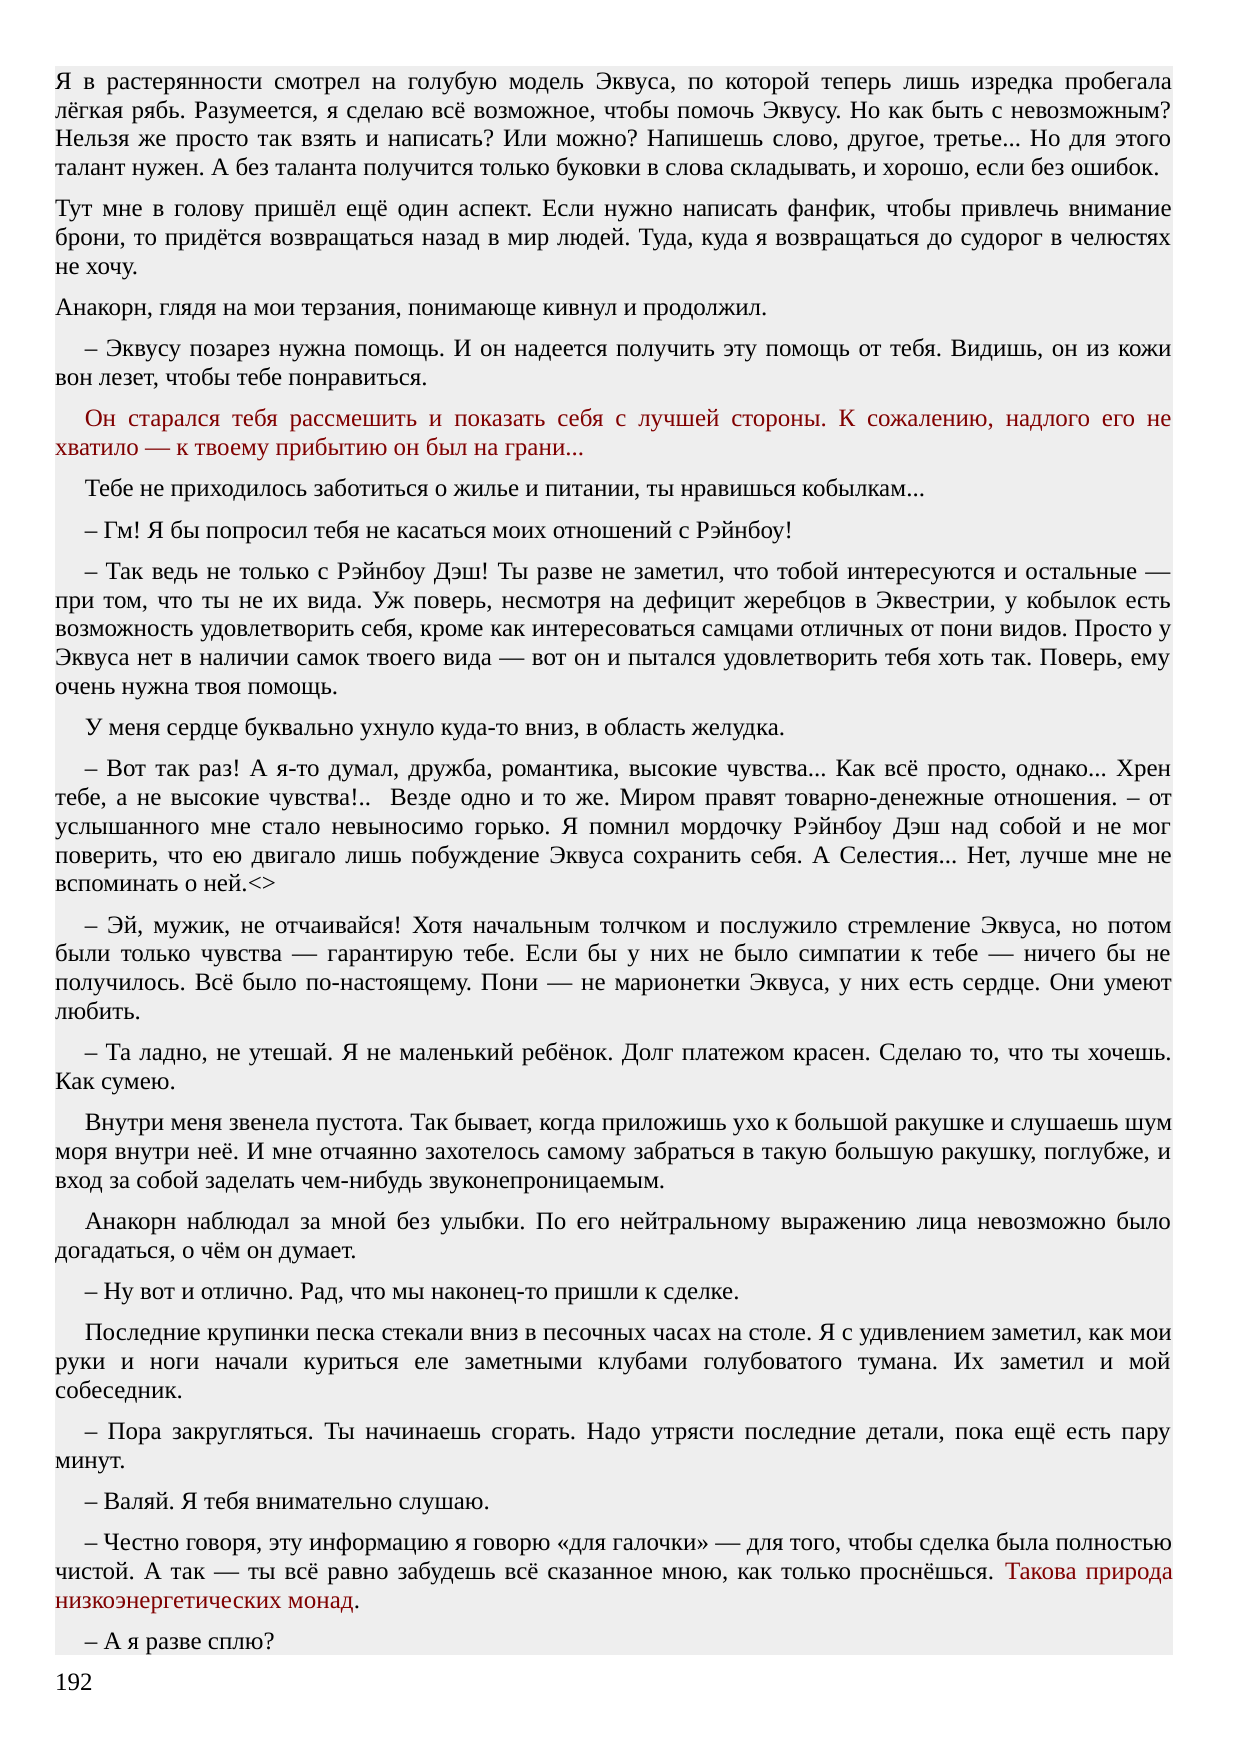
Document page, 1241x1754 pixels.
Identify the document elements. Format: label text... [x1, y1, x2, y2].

text – Честно говоря, эту информацию я говорю «для галочки» — для того, чтобы сделка была полностью чистой. А так — ты всё равно забудешь всё сказанное мною, как только проснёшься. Такова природа низкоэнергетических монад. [55, 1527, 1173, 1613]
text Тут мне в голову пришёл ещё один аспект. Если нужно написать фанфик, чтобы привлечь внимание брони, то придётся возвращаться назад в мир людей. Туда, куда я возвращаться до судорог в челюстях не хочу. [55, 193, 1173, 280]
text – Эй, мужик, не отчаивайся! Хотя начальным толчком и послужило стремление Эквуса, но потом были только чувства — гарантирую тебе. Если бы у них не было симпатии к тебе — ничего бы не получилось. Всё было по-настоящему. Пони — не марионетки Эквуса, у них есть сердце. Они умеют любить. [55, 910, 1173, 1025]
text – Гм! Я бы попросил тебя не касаться моих отношений с Рэйнбоу! [55, 515, 1173, 543]
text – Вот так раз! А я-то думал, дружба, романтика, высокие чувства... Как всё просто, однако... Хрен тебе, а не высокие чувства!.. Везде одно и то же. Миром правят товарно-денежные отношения. – от услышанного мне стало невыносимо горько. Я помнил мордочку Рэйнбоу Дэш над собой и не мог поверить, что ею двигало лишь побуждение Эквуса сохранить себя. А Селестия... Нет, лучше мне не вспоминать о ней.<> [55, 753, 1173, 897]
text Он старался тебя рассмешить и показать себя с лучшей стороны. К сожалению, надлого его не хватило — к твоему прибытию он был на грани... [55, 403, 1173, 461]
text – Пора закругляться. Ты начинаешь сгорать. Надо утрясти последние детали, пока ещё есть пару минут. [55, 1416, 1173, 1473]
text Внутри меня звенела пустота. Так бывает, когда приложишь ухо к большой ракушке и слушаешь шум моря внутри неё. И мне отчаянно захотелось самому забраться в такую большую ракушку, поглубже, и вход за собой заделать чем-нибудь звуконепроницаемым. [55, 1107, 1173, 1193]
text – Так ведь не только с Рэйнбоу Дэш! Ты разве не заметил, что тобой интересуются и остальные — при том, что ты не их вида. Уж поверь, несмотря на дефицит жеребцов в Эквестрии, у кобылок есть возможность удовлетворить себя, кроме как интересоваться самцами отличных от пони видов. Просто у Эквуса нет в наличии самок твоего вида — вот он и пытался удовлетворить тебя хоть так. Поверь, ему очень нужна твоя помощь. [55, 556, 1173, 700]
text У меня сердце буквально ухнуло куда-то вниз, в область желудка. [55, 712, 1173, 741]
text Тебе не приходилось заботиться о жилье и питании, ты нравишься кобылкам... [55, 473, 1173, 502]
text – А я разве сплю? [55, 1626, 1173, 1655]
text Я в растерянности смотрел на голубую модель Эквуса, по которой теперь лишь изредка пробегала лёгкая рябь. Разумеется, я сделаю всё возможное, чтобы помочь Эквусу. Но как быть с невозможным? Нельзя же просто так взять и написать? Или можно? Напишешь слово, другое, третье... Но для этого талант нужен. А без таланта получится только буковки в слова складывать, и хорошо, если без ошибок. [55, 66, 1173, 181]
text – Та ладно, не утешай. Я не маленький ребёнок. Долг платежом красен. Сделаю то, что ты хочешь. Как сумею. [55, 1037, 1173, 1095]
text Анакорн наблюдал за мной без улыбки. По его нейтральному выражению лица невозможно было догадаться, о чём он думает. [55, 1206, 1173, 1263]
text – Эквусу позарез нужна помощь. И он надеется получить эту помощь от тебя. Видишь, он из кожи вон лезет, чтобы тебе понравиться. [55, 333, 1173, 391]
text Последние крупинки песка стекали вниз в песочных часах на столе. Я с удивлением заметил, как мои руки и ноги начали куриться еле заметными клубами голубоватого тумана. Их заметил и мой собеседник. [55, 1317, 1173, 1403]
text – Ну вот и отлично. Рад, что мы наконец-то пришли к сделке. [55, 1276, 1173, 1305]
text – Валяй. Я тебя внимательно слушаю. [55, 1486, 1173, 1515]
text Анакорн, глядя на мои терзания, понимающе кивнул и продолжил. [55, 292, 1173, 321]
